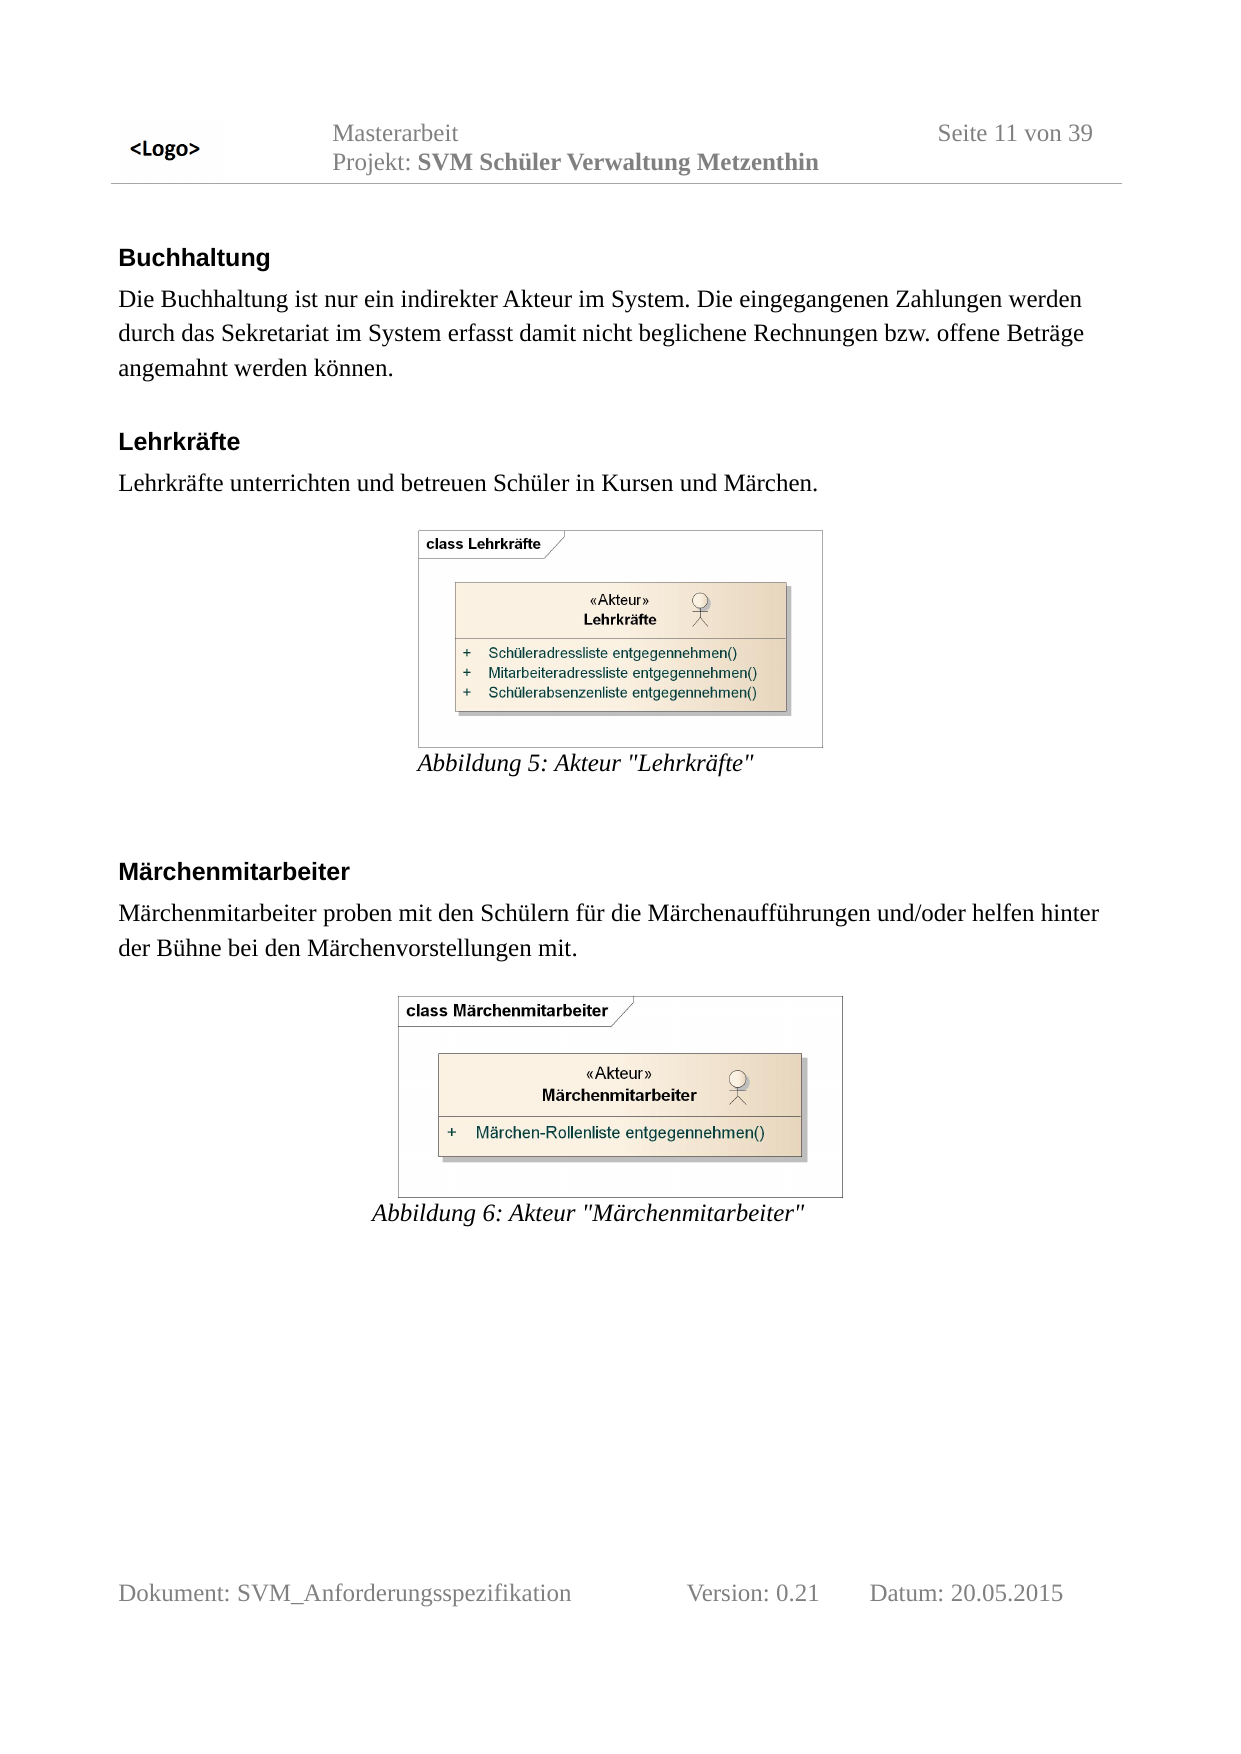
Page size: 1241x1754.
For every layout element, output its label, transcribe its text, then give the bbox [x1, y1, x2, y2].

picture [396, 994, 844, 1199]
picture [118, 118, 224, 183]
subtitle Lehrkräfte [118, 427, 1122, 456]
text Abbildung 6: Akteur "Märchenmitarbeiter" [372, 1199, 868, 1227]
subtitle Buchhaltung [118, 242, 1122, 271]
subtitle Märchenmitarbeiter [118, 857, 1122, 886]
text Abbildung 5: Akteur "Lehrkräfte" [417, 749, 823, 777]
text Lehrkräfte unterrichten und betreuen Schüler in Kursen und Märchen. [118, 468, 1122, 497]
picture [417, 529, 824, 749]
text Die Buchhaltung ist nur ein indirekter Akteur im System. Die eingegangenen Zahlungen werden durch das Sekretariat im System erfasst damit nicht beglichene Rechnungen bzw. offene Beträge angemahnt werden können. [118, 284, 1122, 381]
text Märchenmitarbeiter proben mit den Schülern für die Märchenaufführungen und/oder helfen hinter der Bühne bei den Märchenvorstellungen mit. [118, 898, 1122, 961]
